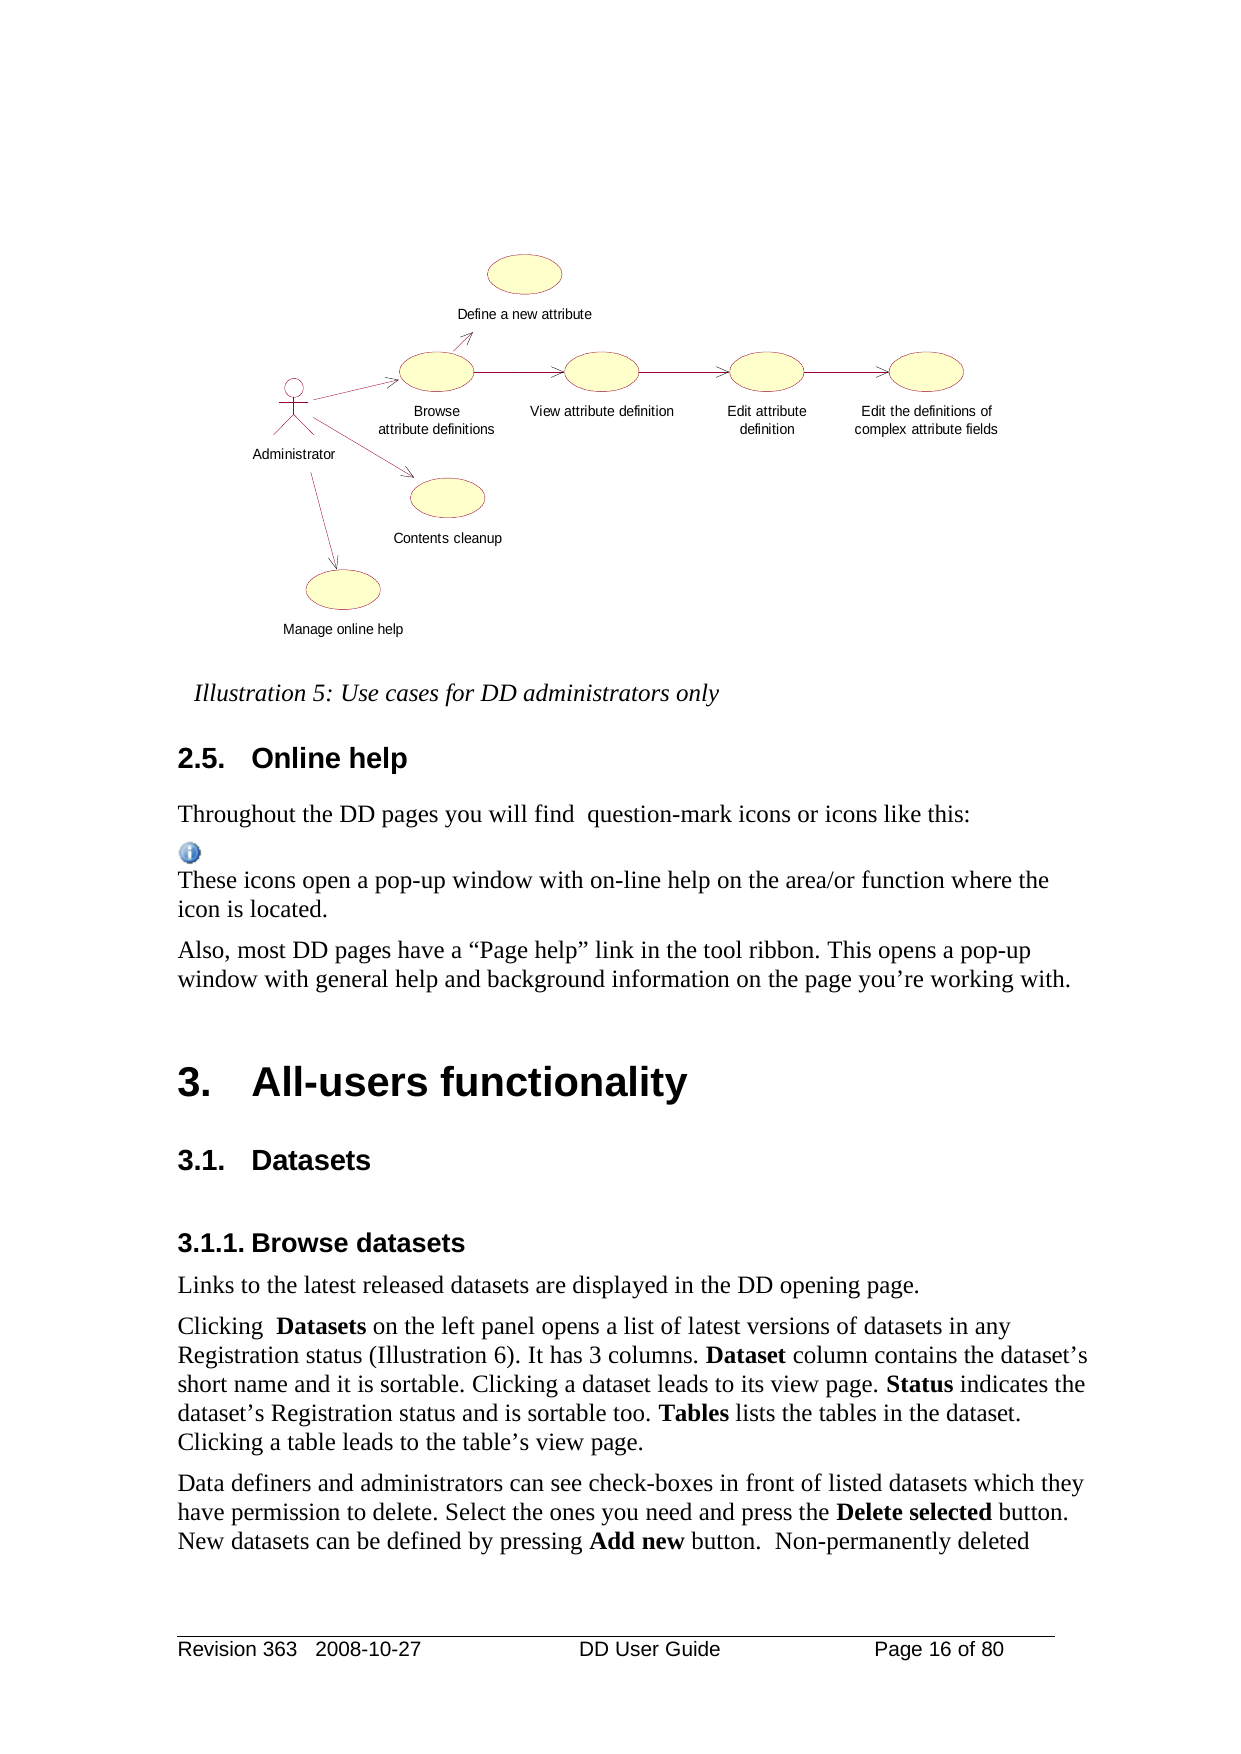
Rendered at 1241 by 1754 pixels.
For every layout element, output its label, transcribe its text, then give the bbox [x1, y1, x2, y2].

subtitle Browse datasets [177, 1227, 1092, 1258]
subtitle Datasets [177, 1143, 1092, 1177]
text Illustration 5: Use cases for DD administrators only [194, 232, 1076, 707]
text Also, most DD pages have a “Page help” link in the tool ribbon. This opens a pop-up window with general help and background information on the page you’re working with. [177, 935, 1092, 993]
subtitle All-users functionality [177, 1058, 1092, 1106]
subtitle Online help [177, 741, 1092, 774]
text Links to the latest released datasets are displayed in the DD opening page. [177, 1270, 1092, 1299]
text Data definers and administrators can see check-boxes in front of listed datasets which they have permission to delete. Select the ones you need and press the Delete selected button. New datasets can be defined by pressing Add new button. Non-permanently deleted [177, 1468, 1092, 1555]
text Clicking Datasets on the left panel opens a list of latest versions of datasets in any Registration status (Illustration 6). It has 3 columns. Dataset column contains the dataset’s short name and it is sortable. Clicking a dataset leads to its view page. Status indicates the dataset’s Registration status and is sortable too. Tables lists the tables in the dataset. Clicking a table leads to the table’s view page. [177, 1311, 1092, 1456]
picture [177, 840, 203, 866]
text These icons open a pop-up window with on-line help on the area/or function where the icon is located. [177, 840, 1092, 923]
text Throughout the DD pages you will find question-mark icons or icons like this: [177, 799, 1092, 828]
